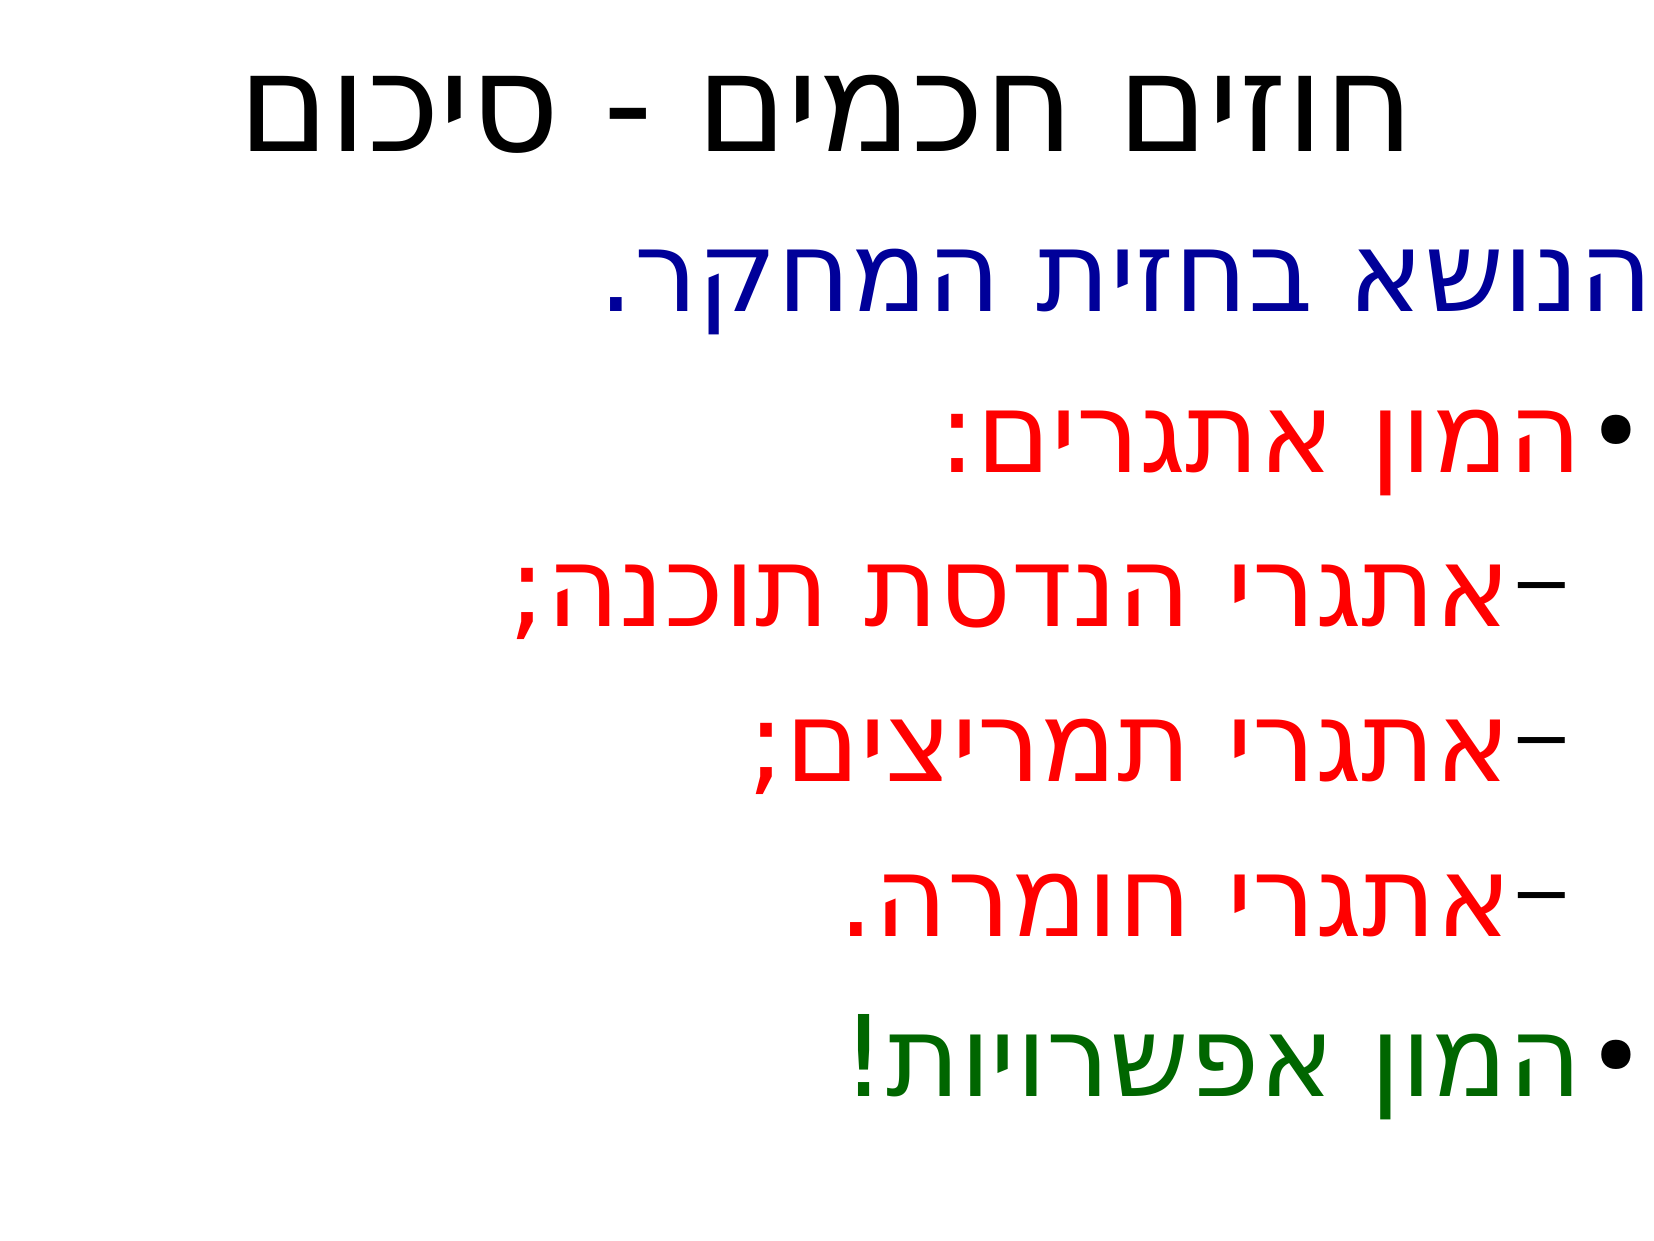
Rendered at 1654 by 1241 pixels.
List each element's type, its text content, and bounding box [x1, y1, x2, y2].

list הנושא בחזית המחקר. המון אתגרים: אתגרי הנדסת תוכנה; אתגרי תמריצים; אתגרי חומרה. המון אפשרויות! [0, 206, 1654, 1241]
title חוזים חכמים - סיכום [0, 0, 1654, 206]
